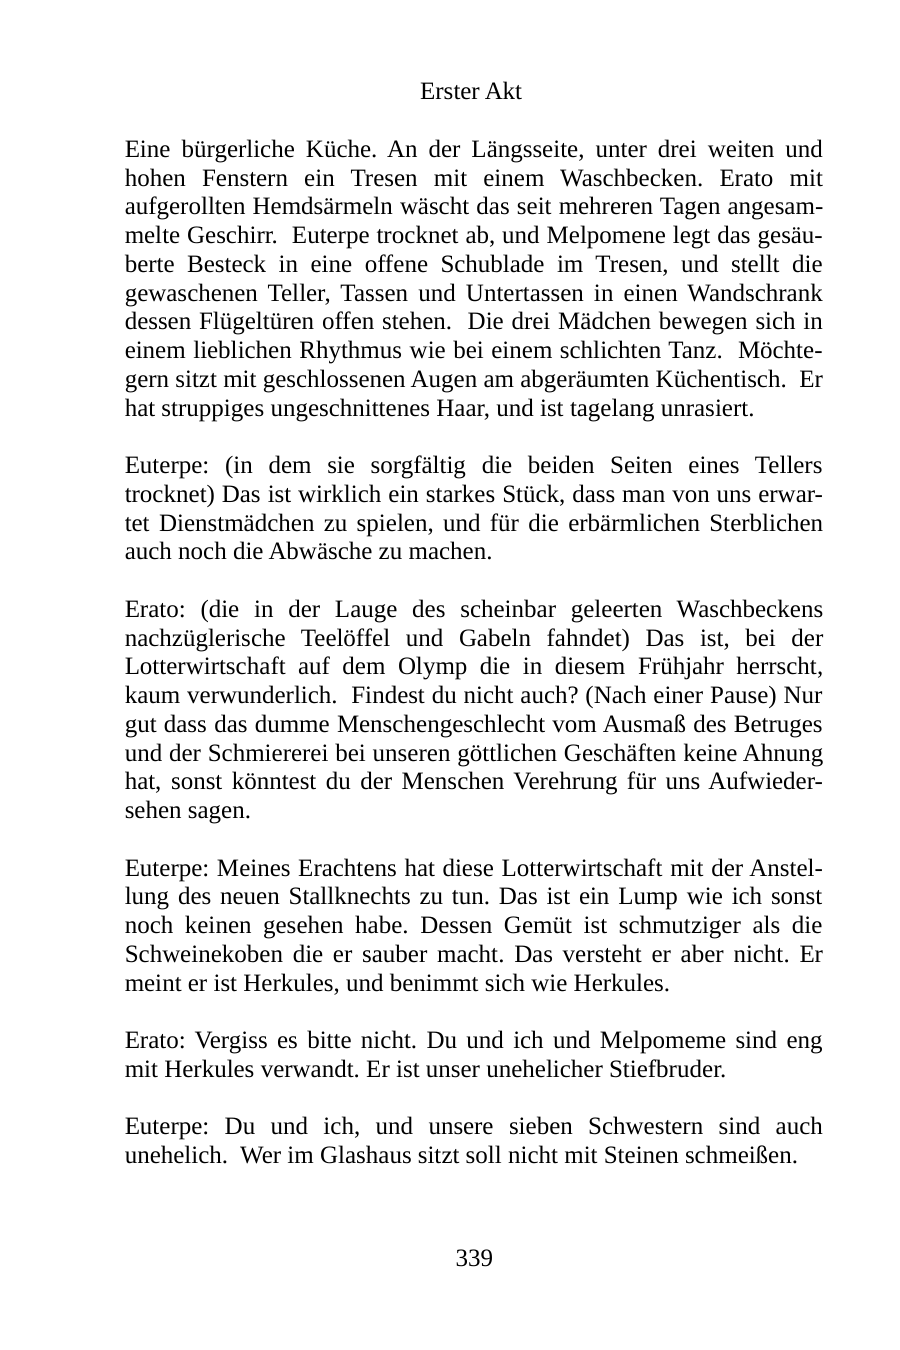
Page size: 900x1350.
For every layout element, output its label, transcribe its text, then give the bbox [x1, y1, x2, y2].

text Erato: Vergiss es bitte nicht. Du und ich und Melpomeme sind eng mit Herkules verwandt. Er ist unser unehelicher Stiefbruder. [124, 1025, 823, 1083]
text Erato: (die in der Lauge des scheinbar geleerten Waschbeckens nachzüglerische Teelöffel und Gabeln fahndet) Das ist, bei der Lotterwirtschaft auf dem Olymp die in diesem Frühjahr herrscht, kaum verwunderlich. Findest du nicht auch? (Nach einer Pause) Nur gut dass das dumme Menschengeschlecht vom Ausmaß des Betruges und der Schmiererei bei unseren göttlichen Geschäften keine Ahnung hat, sonst könntest du der Menschen Verehrung für uns Aufwieder-sehen sagen. [124, 594, 823, 824]
text Eine bürgerliche Küche. An der Längsseite, unter drei weiten und hohen Fenstern ein Tresen mit einem Waschbecken. Erato mit aufgerollten Hemdsärmeln wäscht das seit mehreren Tagen angesam-melte Geschirr. Euterpe trocknet ab, und Melpomene legt das gesäu-berte Besteck in eine offene Schublade im Tresen, und stellt die gewaschenen Teller, Tassen und Untertassen in einen Wandschrank dessen Flügeltüren offen stehen. Die drei Mädchen bewegen sich in einem lieblichen Rhythmus wie bei einem schlichten Tanz. Möchte-gern sitzt mit geschlossenen Augen am abgeräumten Küchentisch. Er hat struppiges ungeschnittenes Haar, und ist tagelang unrasiert. [124, 134, 823, 421]
text Erster Akt [124, 76, 823, 105]
text Euterpe: Meines Erachtens hat diese Lotterwirtschaft mit der Anstel-lung des neuen Stallknechts zu tun. Das ist ein Lump wie ich sonst noch keinen gesehen habe. Dessen Gemüt ist schmutziger als die Schweinekoben die er sauber macht. Das versteht er aber nicht. Er meint er ist Herkules, und benimmt sich wie Herkules. [124, 853, 823, 996]
text Euterpe: (in dem sie sorgfältig die beiden Seiten eines Tellers trocknet) Das ist wirklich ein starkes Stück, dass man von uns erwar-tet Dienstmädchen zu spielen, und für die erbärmlichen Sterblichen auch noch die Abwäsche zu machen. [124, 450, 823, 565]
text Euterpe: Du und ich, und unsere sieben Schwestern sind auch unehelich. Wer im Glashaus sitzt soll nicht mit Steinen schmeißen. [124, 1111, 823, 1169]
